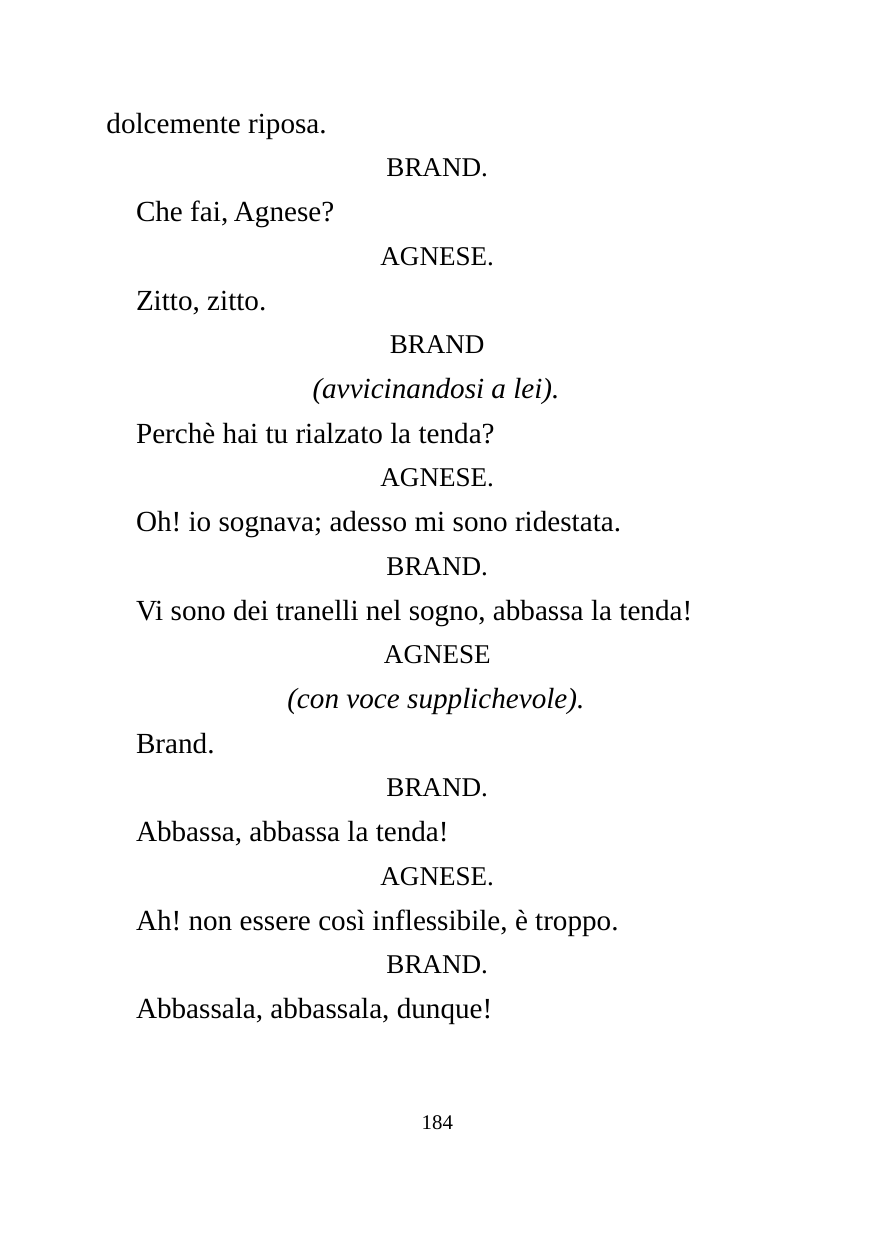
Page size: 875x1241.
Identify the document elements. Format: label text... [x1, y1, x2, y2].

text (avvicinandosi a lei). [106, 371, 768, 404]
text AGNESE. [106, 240, 768, 271]
text AGNESE. [106, 860, 768, 891]
text Abbassala, abbassala, dunque! [106, 991, 768, 1024]
text BRAND. [106, 152, 768, 183]
text Zitto, zitto. [106, 283, 768, 316]
text BRAND [106, 328, 768, 359]
text Oh! io sognava; adesso mi sono ridestata. [106, 504, 768, 538]
text Che fai, Agnese? [106, 194, 768, 228]
text AGNESE. [106, 462, 768, 493]
text BRAND. [106, 948, 768, 979]
text Perchè hai tu rialzato la tenda? [106, 416, 768, 450]
text Ah! non essere così inflessibile, è troppo. [106, 903, 768, 936]
text Brand. [106, 726, 768, 760]
text Vi sono dei tranelli nel sogno, abbassa la tenda! [106, 593, 768, 626]
text Abbassa, abbassa la tenda! [106, 814, 768, 848]
text AGNESE [106, 638, 768, 669]
text BRAND. [106, 772, 768, 803]
text dolcemente riposa. [106, 106, 768, 140]
text BRAND. [106, 550, 768, 581]
text (con voce supplichevole). [106, 681, 768, 714]
